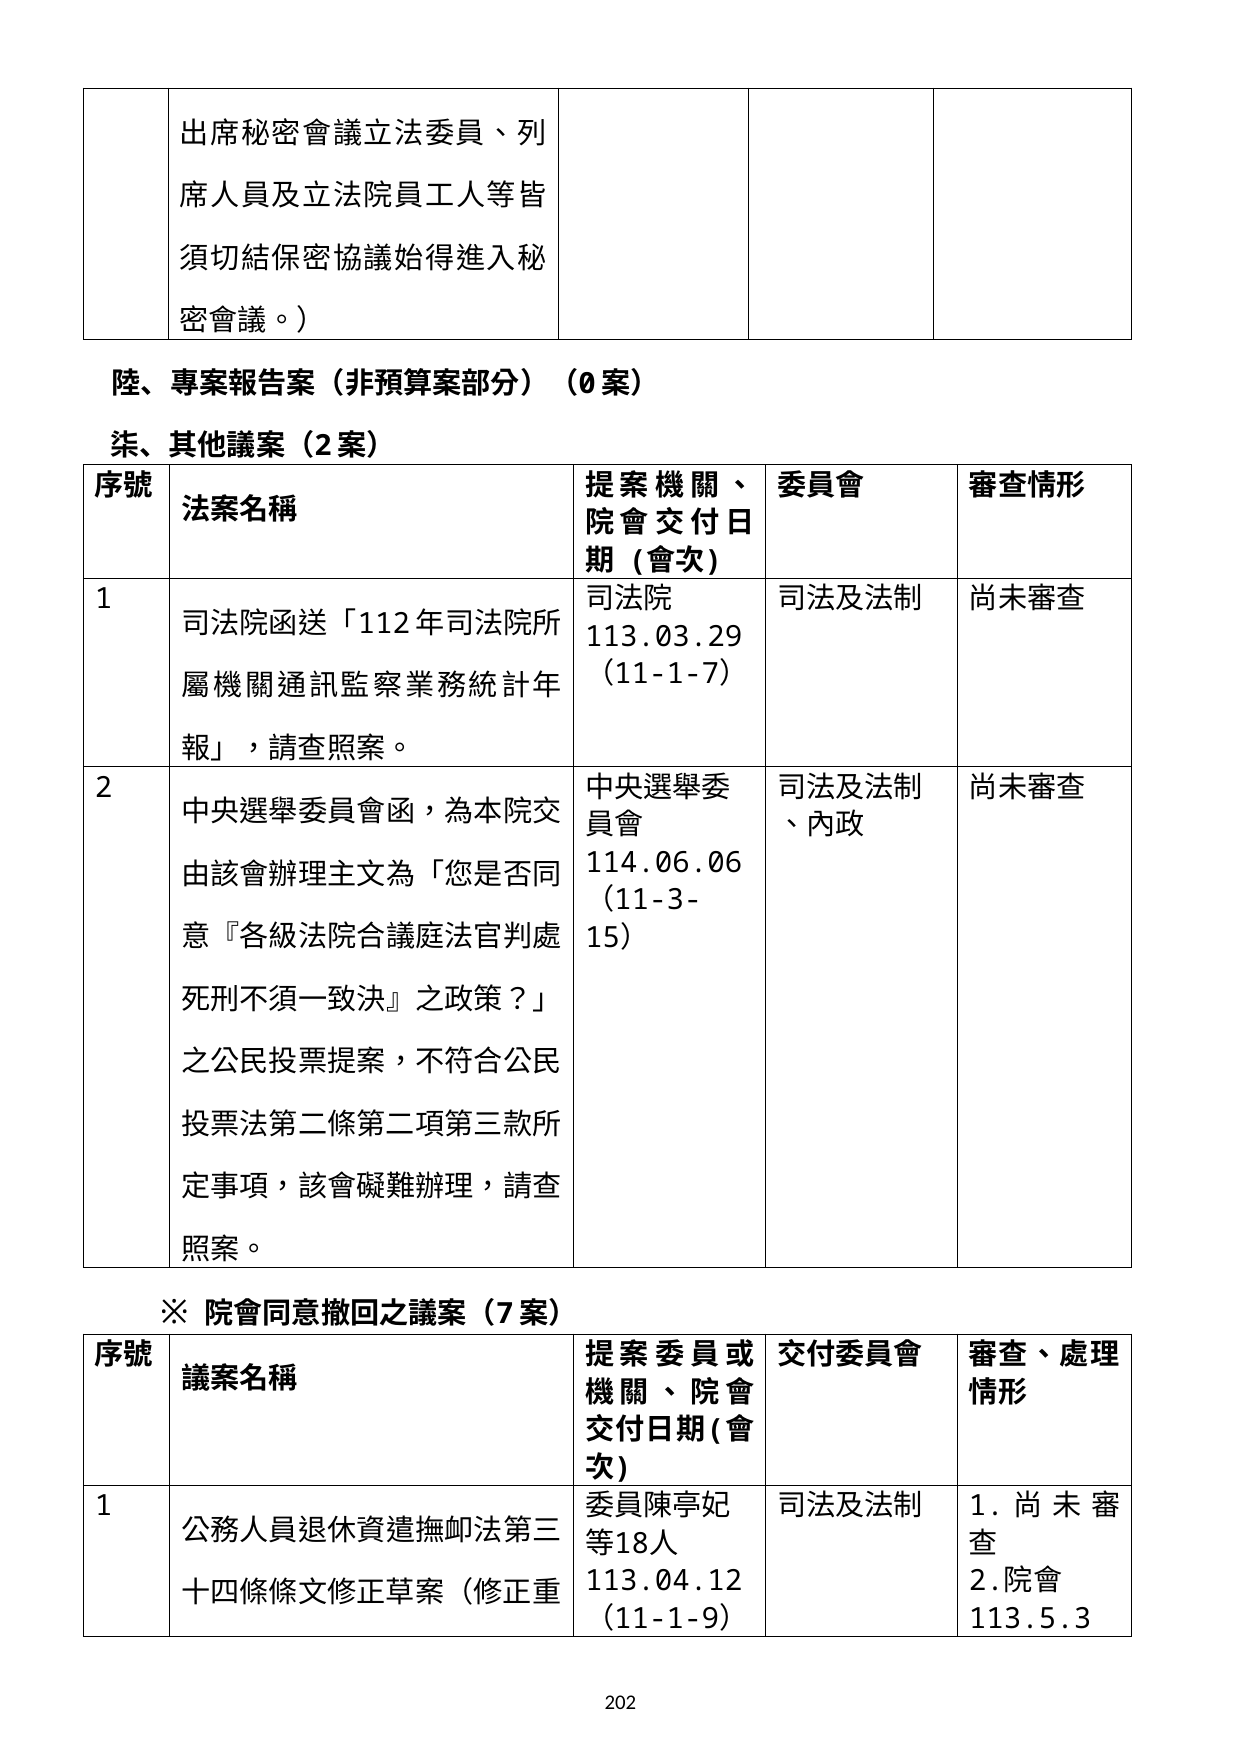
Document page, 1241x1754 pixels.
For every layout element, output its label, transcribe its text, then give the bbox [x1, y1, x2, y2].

table_cell 1.尚未審查 2.院會 113.5.3 [958, 1486, 1131, 1636]
table_cell 司法院 113.03.29 （11-1-7） [574, 579, 765, 766]
table_cell [559, 89, 748, 339]
table_cell [934, 89, 1131, 339]
table_header 議案名稱 [170, 1335, 573, 1484]
table_header 法案名稱 [170, 465, 573, 578]
table_cell 司法院函送「112年司法院所屬機關通訊監察業務統計年報」，請查照案。 [170, 579, 573, 766]
table_cell 公務人員退休資遣撫卹法第三十四條條文修正草案（修正重 [170, 1486, 573, 1636]
table_header 提案委員或機關、院會交付日期(會次) [574, 1335, 765, 1484]
table_header 審查、處理情形 [958, 1335, 1131, 1484]
subtitle 陸、專案報告案（非預算案部分）（0案） [75, 359, 1165, 402]
table_cell 中央選舉委員會 114.06.06 （11-3-15） [574, 767, 765, 1267]
table_cell 出席秘密會議立法委員、列席人員及立法院員工人等皆須切結保密協議始得進入秘密會議。） [169, 89, 558, 339]
table_header 提案機關、院會交付日期 (會次) [574, 465, 765, 578]
table_cell 委員陳亭妃等18人 113.04.12 （11-1-9） [574, 1486, 765, 1636]
table_header 序號 [84, 1335, 169, 1484]
subtitle 柒、其他議案（2案） [75, 422, 1165, 464]
table_header 委員會 [766, 465, 957, 578]
table_cell 2 [84, 767, 169, 1267]
table_header 交付委員會 [766, 1335, 957, 1484]
table_cell [84, 89, 168, 339]
table_cell 1 [84, 1486, 169, 1636]
table_cell 尚未審查 [958, 767, 1131, 1267]
table_cell 司法及法制 [766, 579, 957, 766]
list 院會同意撤回之議案（7案） [154, 1288, 1165, 1333]
table_cell 司法及法制 [766, 1486, 957, 1636]
table_cell [749, 89, 933, 339]
table_header 序號 [84, 465, 169, 578]
table_cell 司法及法制、內政 [766, 767, 957, 1267]
table_cell 中央選舉委員會函，為本院交由該會辦理主文為「您是否同意『各級法院合議庭法官判處死刑不須一致決』之政策？」之公民投票提案，不符合公民投票法第二條第二項第三款所定事項，該會礙難辦理，請查照案。 [170, 767, 573, 1267]
table_cell 尚未審查 [958, 579, 1131, 766]
table_cell 1 [84, 579, 169, 766]
table_header 審查情形 [958, 465, 1131, 578]
